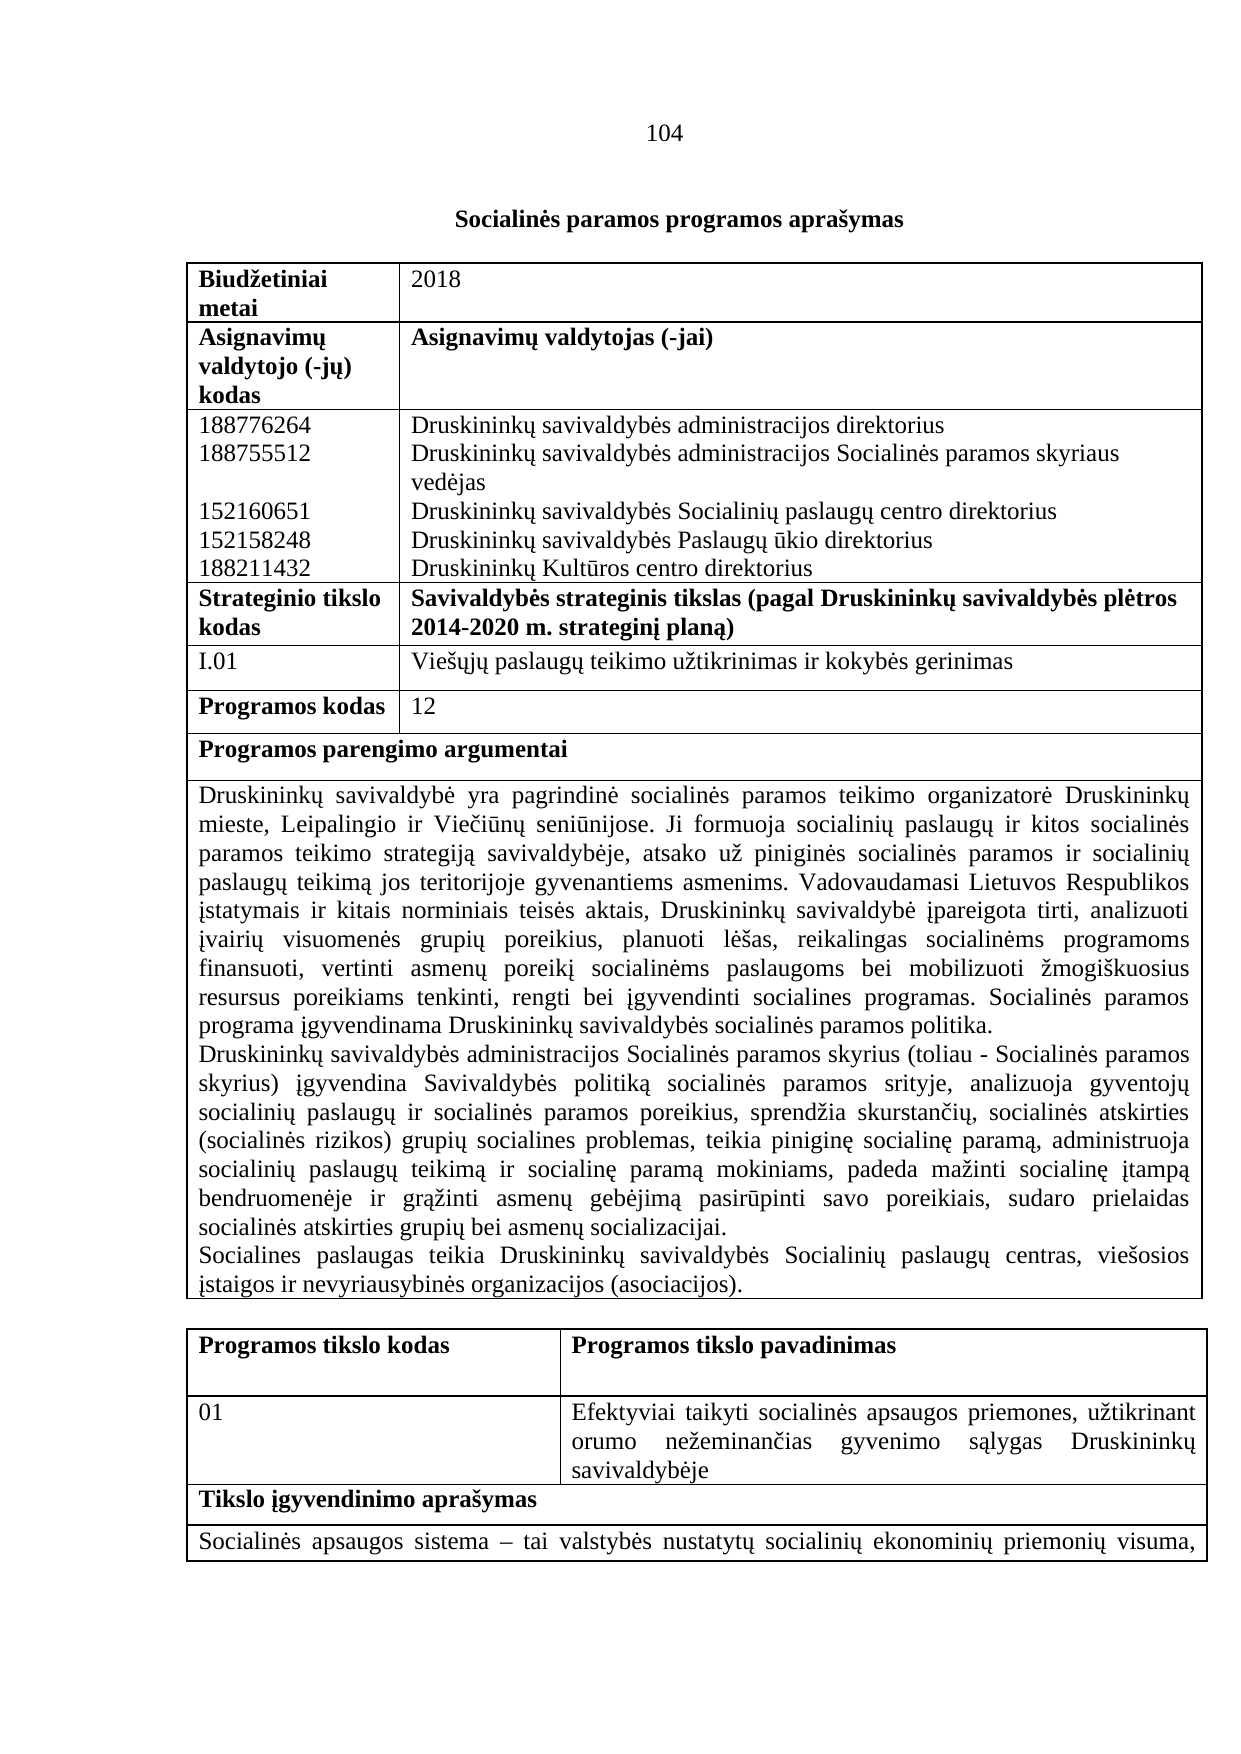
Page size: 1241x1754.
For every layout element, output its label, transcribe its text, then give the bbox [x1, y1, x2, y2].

table_cell Asignavimų valdytojas (-jai) [400, 323, 1201, 409]
table_cell Asignavimų valdytojo (-jų) kodas [188, 323, 399, 409]
table_cell Viešųjų paslaugų teikimo užtikrinimas ir kokybės gerinimas [400, 646, 1201, 690]
table_cell Druskininkų savivaldybė yra pagrindinė socialinės paramos teikimo organizatorė Druskininkų mieste, Leipalingio ir Viečiūnų seniūnijose. Ji formuoja socialinių paslaugų ir kitos socialinės paramos teikimo strategiją savivaldybėje, atsako už piniginės socialinės paramos ir socialinių paslaugų teikimą jos teritorijoje gyvenantiems asmenims. Vadovaudamasi Lietuvos Respublikos įstatymais ir kitais norminiais teisės aktais, Druskininkų savivaldybė įpareigota tirti, analizuoti įvairių visuomenės grupių poreikius, planuoti lėšas, reikalingas socialinėms programoms finansuoti, vertinti asmenų poreikį socialinėms paslaugoms bei mobilizuoti žmogiškuosius resursus poreikiams tenkinti, rengti bei įgyvendinti socialines programas. Socialinės paramos programa įgyvendinama Druskininkų savivaldybės socialinės paramos politika. Druskininkų savivaldybės administracijos Socialinės paramos skyrius (toliau - Socialinės paramos skyrius) įgyvendina Savivaldybės politiką socialinės paramos srityje, analizuoja gyventojų socialinių paslaugų ir socialinės paramos poreikius, sprendžia skurstančių, socialinės atskirties (socialinės rizikos) grupių socialines problemas, teikia piniginę socialinę paramą, administruoja socialinių paslaugų teikimą ir socialinę paramą mokiniams, padeda mažinti socialinę įtampą bendruomenėje ir grąžinti asmenų gebėjimą pasirūpinti savo poreikiais, sudaro prielaidas socialinės atskirties grupių bei asmenų socializacijai. Socialines paslaugas teikia Druskininkų savivaldybės Socialinių paslaugų centras, viešosios įstaigos ir nevyriausybinės organizacijos (asociacijos). [188, 781, 1201, 1298]
table_cell Efektyviai taikyti socialinės apsaugos priemones, užtikrinant orumo nežeminančias gyvenimo sąlygas Druskininkų savivaldybėje [561, 1397, 1206, 1483]
table_cell Savivaldybės strateginis tikslas (pagal Druskininkų savivaldybės plėtros 2014-2020 m. strateginį planą) [400, 583, 1201, 645]
table_cell Druskininkų savivaldybės administracijos direktorius Druskininkų savivaldybės administracijos Socialinės paramos skyriaus vedėjas Druskininkų savivaldybės Socialinių paslaugų centro direktorius Druskininkų savivaldybės Paslaugų ūkio direktorius Druskininkų Kultūros centro direktorius [400, 410, 1201, 582]
table_cell 188776264 188755512 152160651 152158248 188211432 [188, 410, 399, 582]
table_cell I.01 [188, 646, 399, 690]
table_header Biudžetiniai metai [188, 264, 399, 321]
table_cell Strateginio tikslo kodas [188, 583, 399, 645]
table_cell Programos kodas [188, 691, 399, 733]
table_cell Tikslo įgyvendinimo aprašymas [188, 1485, 1206, 1524]
table_cell 12 [400, 691, 1201, 733]
table_cell Programos parengimo argumentai [188, 734, 1201, 779]
text Socialinės paramos programos aprašymas [177, 204, 1181, 233]
table_header Programos tikslo kodas [188, 1330, 560, 1395]
table_header Programos tikslo pavadinimas [561, 1330, 1206, 1395]
table_cell Socialinės apsaugos sistema – tai valstybės nustatytų socialinių ekonominių priemonių visuma, [188, 1526, 1206, 1560]
table_header 2018 [400, 264, 1201, 321]
table_cell 01 [188, 1397, 560, 1483]
